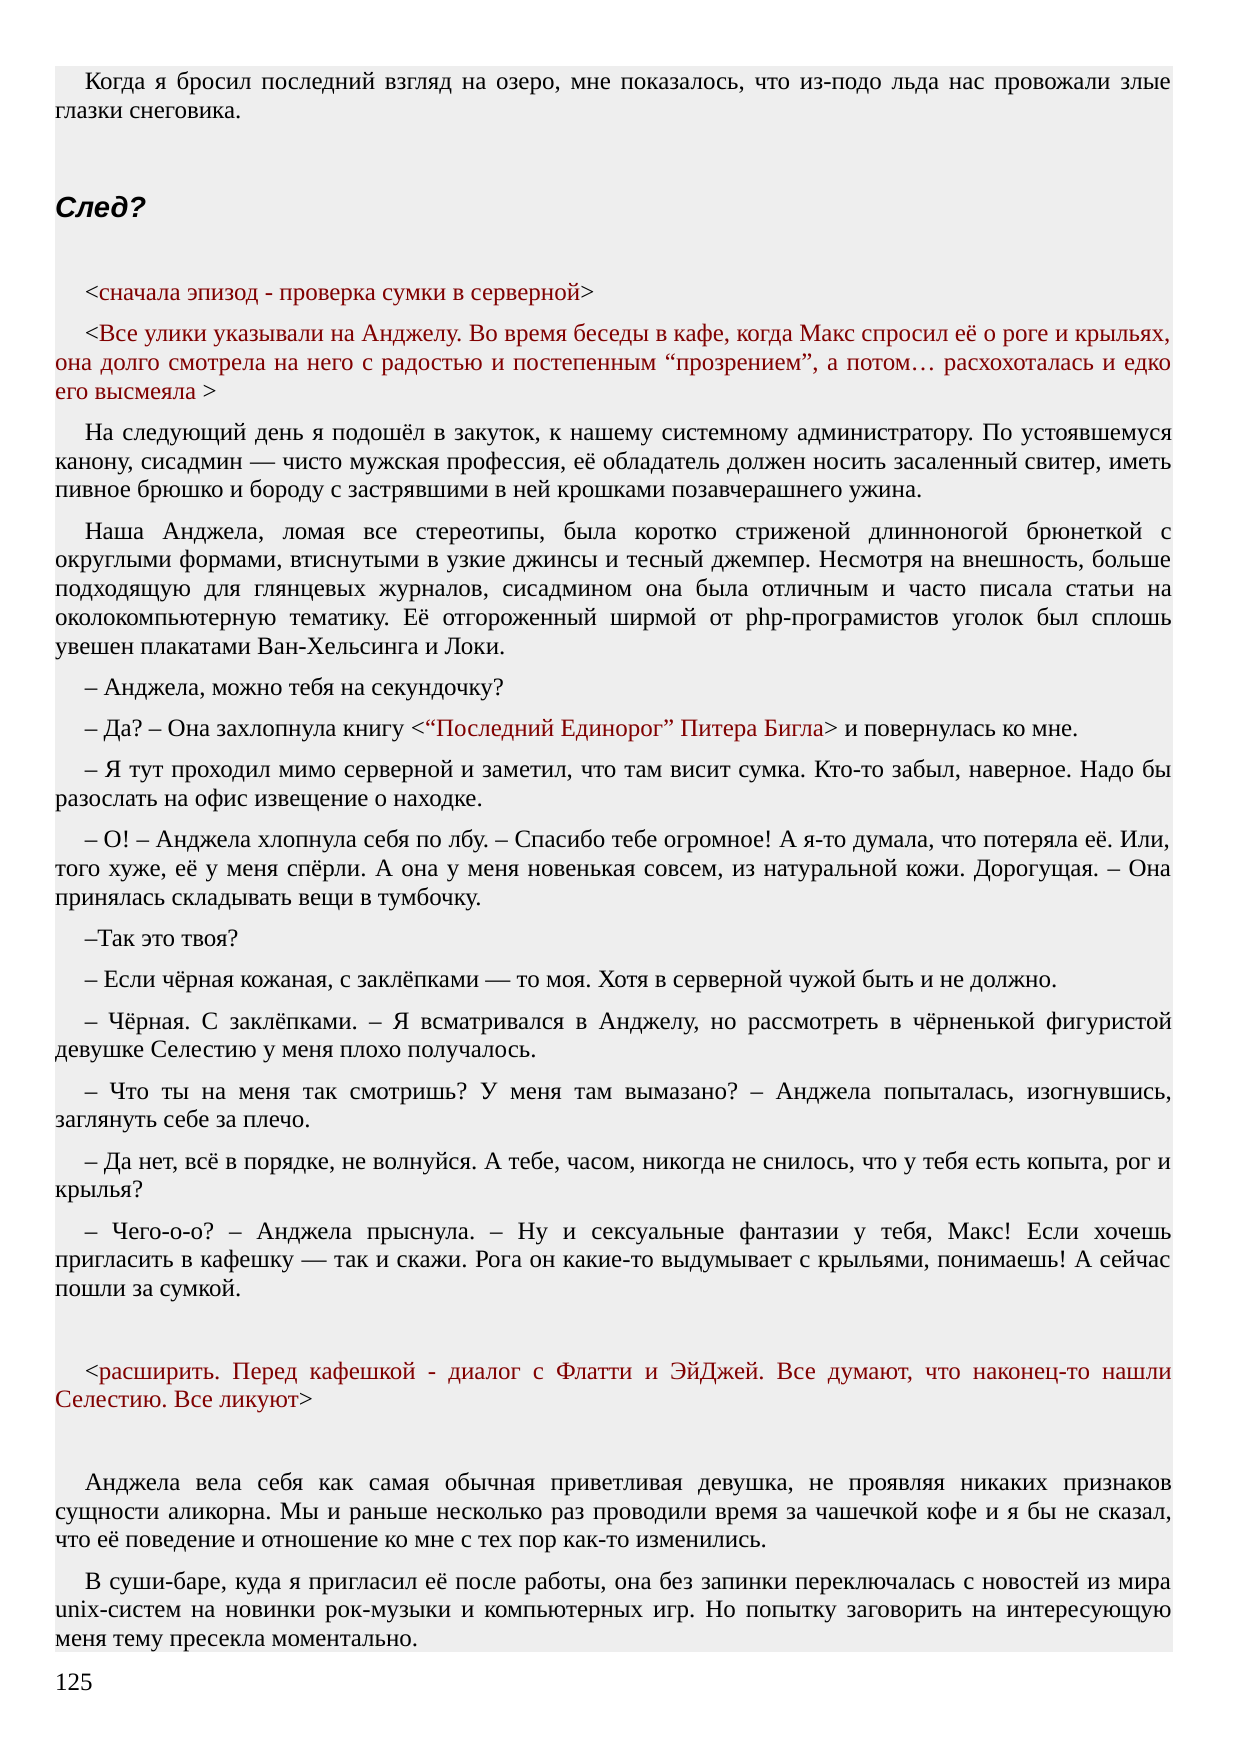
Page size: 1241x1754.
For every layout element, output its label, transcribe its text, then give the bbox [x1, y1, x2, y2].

text На следующий день я подошёл в закуток, к нашему системному администратору. По устоявшемуся канону, сисадмин — чисто мужская профессия, её обладатель должен носить засаленный свитер, иметь пивное брюшко и бороду с застрявшими в ней крошками позавчерашнего ужина. [55, 417, 1173, 503]
text В суши-баре, куда я пригласил её после работы, она без запинки переключалась с новостей из мира unix-систем на новинки рок-музыки и компьютерных игр. Но попытку заговорить на интересующую меня тему пресекла моментально. [55, 1566, 1173, 1652]
text <Все улики указывали на Анджелу. Во время беседы в кафе, когда Макс спросил её о роге и крыльях, она долго смотрела на него с радостью и постепенным “прозрением”, а потом… расхохоталась и едко его высмеяла > [55, 318, 1173, 404]
text – Да нет, всё в порядке, не волнуйся. А тебе, часом, никогда не снилось, что у тебя есть копыта, рог и крылья? [55, 1146, 1173, 1203]
text Наша Анджела, ломая все стереотипы, была коротко стриженой длинноногой брюнеткой с округлыми формами, втиснутыми в узкие джинсы и тесный джемпер. Несмотря на внешность, больше подходящую для глянцевых журналов, сисадмином она была отличным и часто писала статьи на околокомпьютерную тематику. Её отгороженный ширмой от php-програмистов уголок был сплошь увешен плакатами Ван-Хельсинга и Локи. [55, 516, 1173, 659]
text – Да? – Она захлопнула книгу <“Последний Единорог” Питера Бигла> и повернулась ко мне. [55, 713, 1173, 742]
text – Анджела, можно тебя на секундочку? [55, 672, 1173, 701]
subtitle След? [55, 190, 1173, 223]
text <расширить. Перед кафешкой - диалог с Флатти и ЭйДжей. Все думают, что наконец-то нашли Селестию. Все ликуют> [55, 1356, 1173, 1413]
text – Чего-о-о? – Анджела прыснула. – Ну и сексуальные фантазии у тебя, Макс! Если хочешь пригласить в кафешку — так и скажи. Рога он какие-то выдумывает с крыльями, понимаешь! А сейчас пошли за сумкой. [55, 1216, 1173, 1302]
text –Так это твоя? [55, 923, 1173, 952]
text – Если чёрная кожаная, с заклёпками — то моя. Хотя в серверной чужой быть и не должно. [55, 964, 1173, 993]
text – Я тут проходил мимо серверной и заметил, что там висит сумка. Кто-то забыл, наверное. Надо бы разослать на офис извещение о находке. [55, 754, 1173, 812]
text – Что ты на меня так смотришь? У меня там вымазано? – Анджела попыталась, изогнувшись, заглянуть себе за плечо. [55, 1076, 1173, 1133]
text Когда я бросил последний взгляд на озеро, мне показалось, что из-подо льда нас провожали злые глазки снеговика. [55, 66, 1173, 123]
text – О! – Анджела хлопнула себя по лбу. – Спасибо тебе огромное! А я-то думала, что потеряла её. Или, того хуже, её у меня спёрли. А она у меня новенькая совсем, из натуральной кожи. Дорогущая. – Она принялась складывать вещи в тумбочку. [55, 824, 1173, 911]
text – Чёрная. С заклёпками. – Я всматривался в Анджелу, но рассмотреть в чёрненькой фигуристой девушке Селестию у меня плохо получалось. [55, 1006, 1173, 1063]
text <сначала эпизод - проверка сумки в серверной> [55, 277, 1173, 306]
text Анджела вела себя как самая обычная приветливая девушка, не проявляя никаких признаков сущности аликорна. Мы и раньше несколько раз проводили время за чашечкой кофе и я бы не сказал, что её поведение и отношение ко мне с тех пор как-то изменились. [55, 1467, 1173, 1553]
